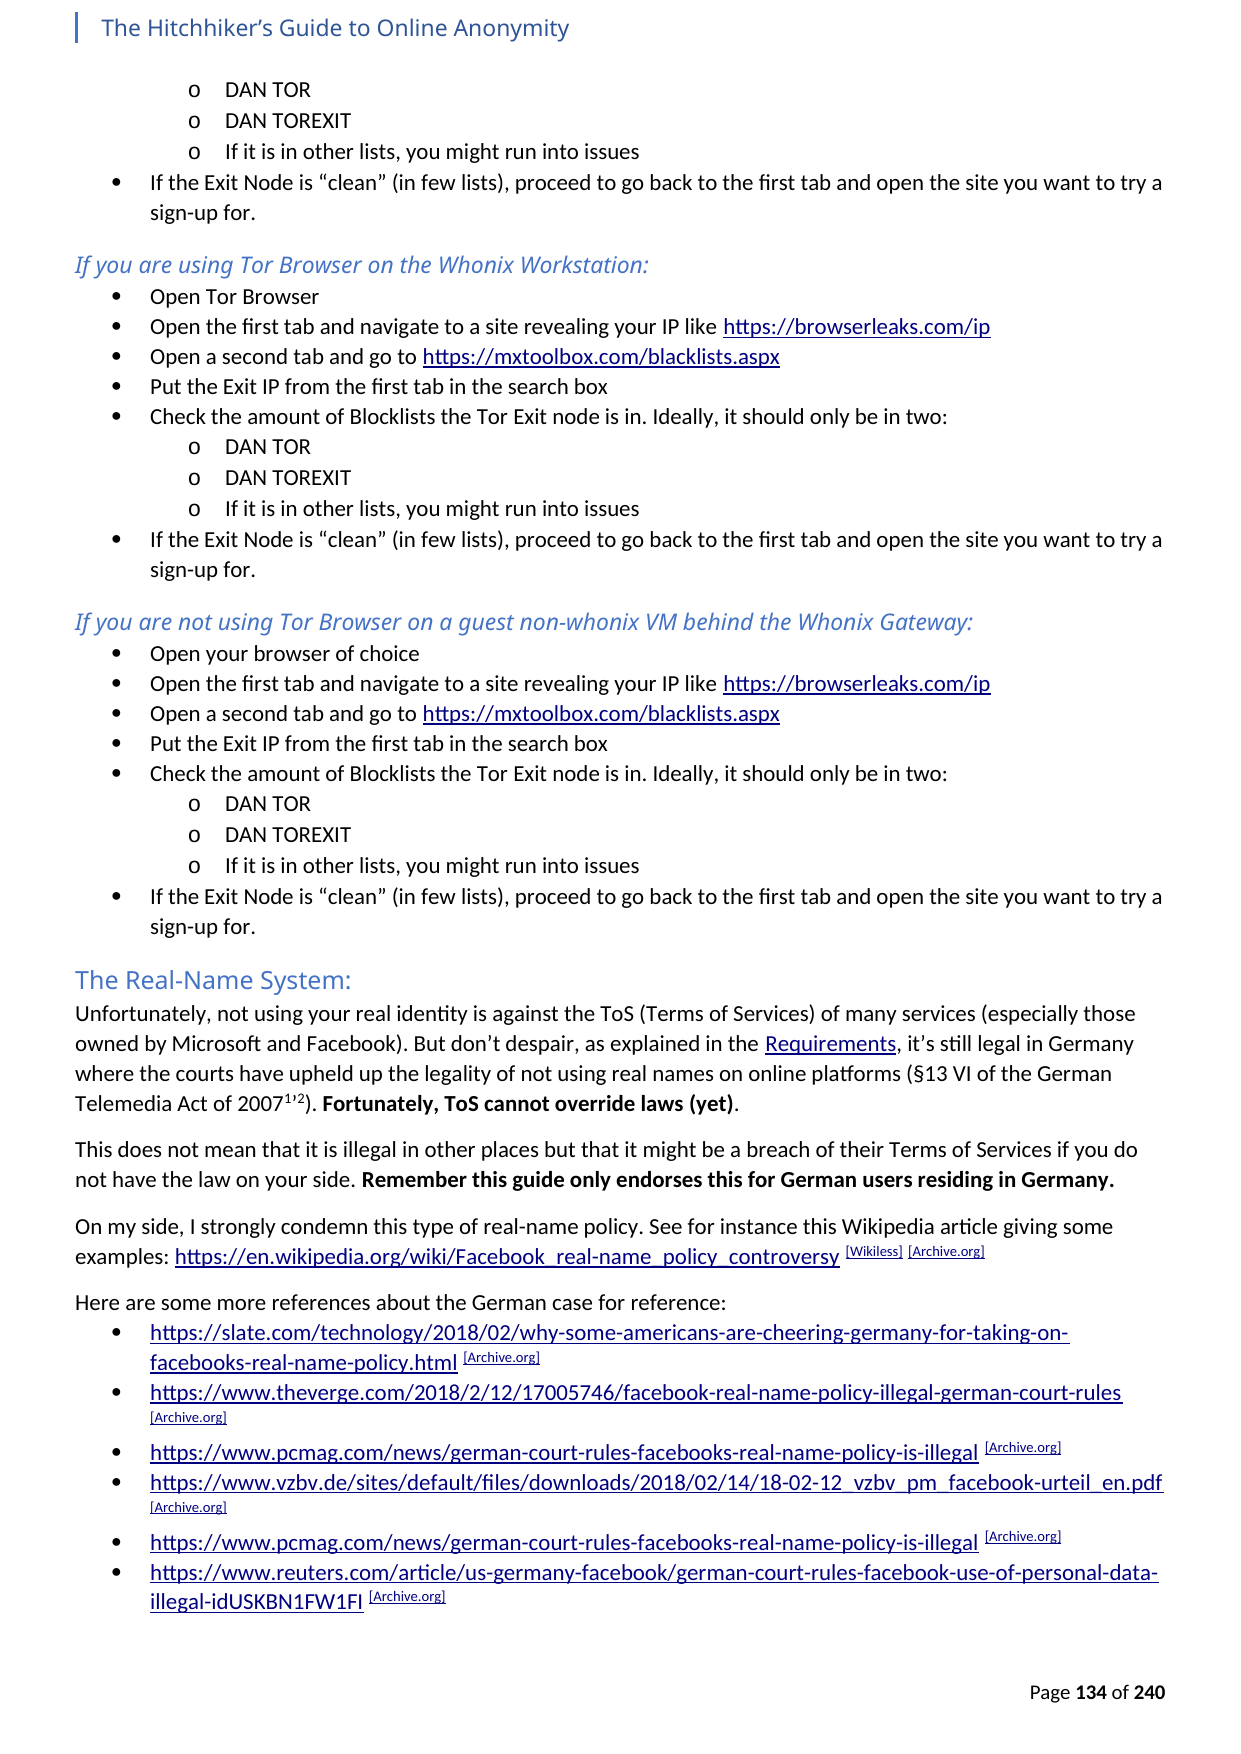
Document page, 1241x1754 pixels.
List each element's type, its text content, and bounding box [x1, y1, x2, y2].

list DAN TOREXIT [187, 820, 1165, 849]
list If the Exit Node is “clean” (in few lists), proceed to go back to the first tab and open the site you want to try a sign-up for. [112, 525, 1165, 583]
text This does not mean that it is illegal in other places but that it might be a breach of their Terms of Services if you do not have the law on your side. Remember this guide only endorses this for German users residing in Germany. [75, 1136, 1165, 1193]
list https://slate.com/technology/2018/02/why-some-americans-are-cheering-germany-for-taking-on-facebooks-real-name-policy.html [Archive.org] [112, 1318, 1165, 1376]
subtitle If you are not using Tor Browser on a guest non-whonix VM behind the Whonix Gateway: [75, 606, 1165, 637]
list Open a second tab and go to https://mxtoolbox.com/blacklists.aspx [112, 699, 1165, 727]
list If it is in other lists, you might run into issues [187, 851, 1165, 880]
list If it is in other lists, you might run into issues [187, 137, 1165, 166]
subtitle The Real-Name System: [75, 963, 1165, 997]
list If the Exit Node is “clean” (in few lists), proceed to go back to the first tab and open the site you want to try a sign-up for. [112, 168, 1165, 226]
subtitle If you are using Tor Browser on the Whonix Workstation: [75, 249, 1165, 280]
list Put the Exit IP from the first tab in the search box [112, 729, 1165, 757]
text Unfortunately, not using your real identity is against the ToS (Terms of Services) of many services (especially those owned by Microsoft and Facebook). But don’t despair, as explained in the Requirements, it’s still legal in Germany where the courts have upheld up the legality of not using real names on online platforms (§13 VI of the German Telemedia Act of 20071’2). Fortunately, ToS cannot override laws (yet). [75, 999, 1165, 1117]
list Open the first tab and navigate to a site revealing your IP like https://browserleaks.com/ip [112, 669, 1165, 697]
list https://www.pcmag.com/news/german-court-rules-facebooks-real-name-policy-is-illegal [Archive.org] [112, 1528, 1165, 1556]
list Check the amount of Blocklists the Tor Exit node is in. Ideally, it should only be in two: [112, 402, 1165, 430]
list https://www.vzbv.de/sites/default/files/downloads/2018/02/14/18-02-12_vzbv_pm_facebook-urteil_en.pdf [Archive.org] [112, 1468, 1165, 1526]
text Here are some more references about the German case for reference: [75, 1288, 1165, 1317]
list Check the amount of Blocklists the Tor Exit node is in. Ideally, it should only be in two: [112, 759, 1165, 787]
list Open the first tab and navigate to a site revealing your IP like https://browserleaks.com/ip [112, 312, 1165, 340]
list DAN TOR [187, 789, 1165, 818]
list DAN TOREXIT [187, 106, 1165, 135]
list If it is in other lists, you might run into issues [187, 494, 1165, 523]
list https://www.reuters.com/article/us-germany-facebook/german-court-rules-facebook-use-of-personal-data-illegal-idUSKBN1FW1FI [Archive.org] [112, 1558, 1165, 1616]
list If the Exit Node is “clean” (in few lists), proceed to go back to the first tab and open the site you want to try a sign-up for. [112, 882, 1165, 940]
list Put the Exit IP from the first tab in the search box [112, 372, 1165, 400]
list DAN TOR [187, 75, 1165, 104]
list Open Tor Browser [112, 282, 1165, 311]
list Open your browser of choice [112, 639, 1165, 667]
text On my side, I strongly condemn this type of real-name policy. See for instance this Wikipedia article giving some examples: https://en.wikipedia.org/wiki/Facebook_real-name_policy_controversy [Wikiless] [Archive.org] [75, 1212, 1165, 1270]
list DAN TOR [187, 432, 1165, 461]
list https://www.theverge.com/2018/2/12/17005746/facebook-real-name-policy-illegal-german-court-rules [Archive.org] [112, 1378, 1165, 1436]
list Open a second tab and go to https://mxtoolbox.com/blacklists.aspx [112, 342, 1165, 370]
list https://www.pcmag.com/news/german-court-rules-facebooks-real-name-policy-is-illegal [Archive.org] [112, 1438, 1165, 1466]
list DAN TOREXIT [187, 463, 1165, 492]
